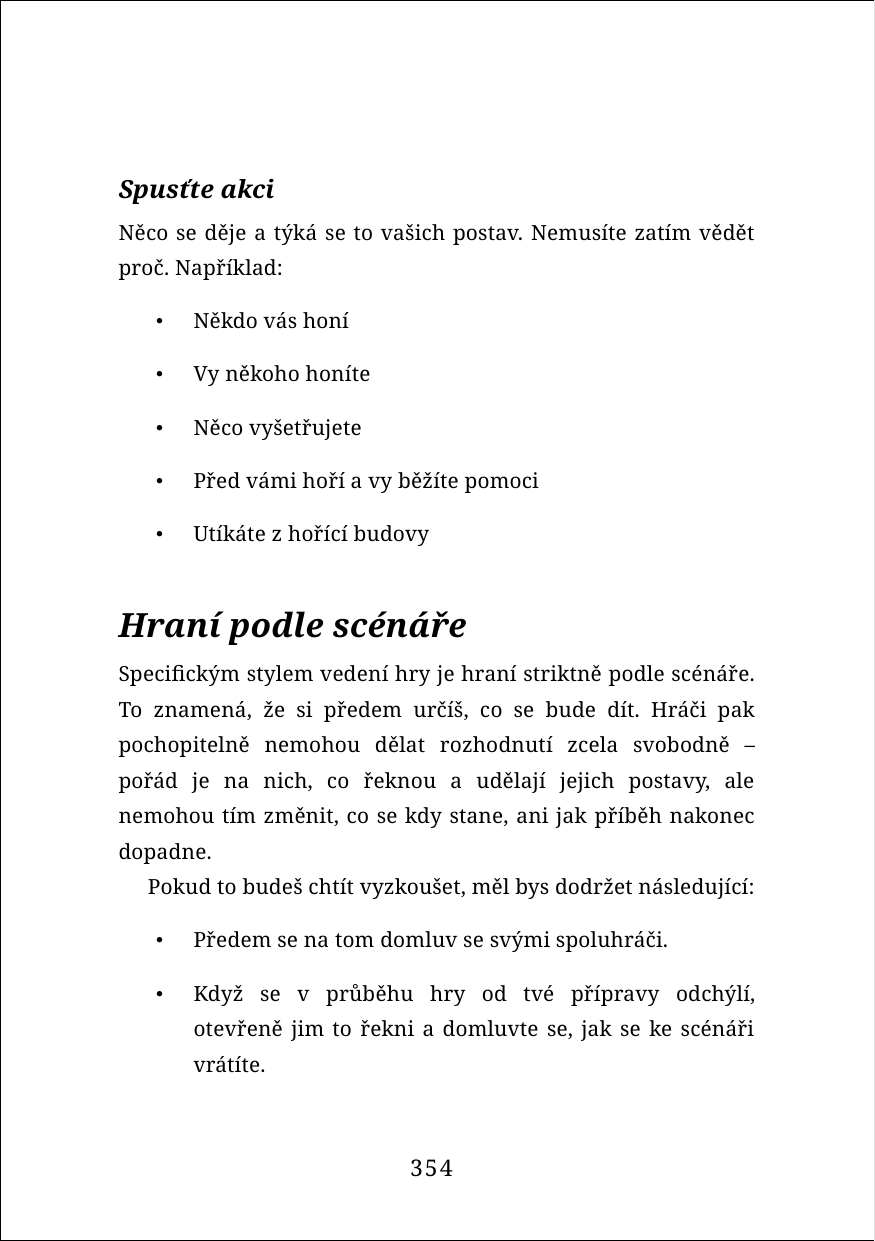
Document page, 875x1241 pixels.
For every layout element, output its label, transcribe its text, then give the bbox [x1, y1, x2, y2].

list Utíkáte z hořící budovy [156, 519, 756, 548]
text Něco se děje a týká se to vašich postav. Nemusíte zatím vědět proč. Například: [118, 218, 756, 282]
subtitle Spusťte akci [118, 172, 756, 206]
list Před vámi hoří a vy běžíte pomoci [156, 466, 756, 494]
list Když se v průběhu hry od tvé přípravy odchýlí, otevřeně jim to řekni a domluvte se, jak se ke scénáři vrátíte. [156, 979, 756, 1078]
list Někdo vás honí [156, 306, 756, 335]
list Předem se na tom domluv se svými spoluhráči. [156, 926, 756, 954]
list Vy někoho honíte [156, 359, 756, 388]
subtitle Hraní podle scénáře [118, 602, 756, 647]
text Specifickým stylem vedení hry je hraní striktně podle scénáře. To znamená, že si předem určíš, co se bude dít. Hráči pak pochopitelně nemohou dělat rozhodnutí zcela svobodně – pořád je na nich, co řeknou a udělají jejich postavy, ale nemohou tím změnit, co se kdy stane, ani jak příběh nakonec dopadne. Pokud to budeš chtít vyzkoušet, měl bys dodržet následující: [118, 659, 756, 901]
list Něco vyšetřujete [156, 413, 756, 441]
